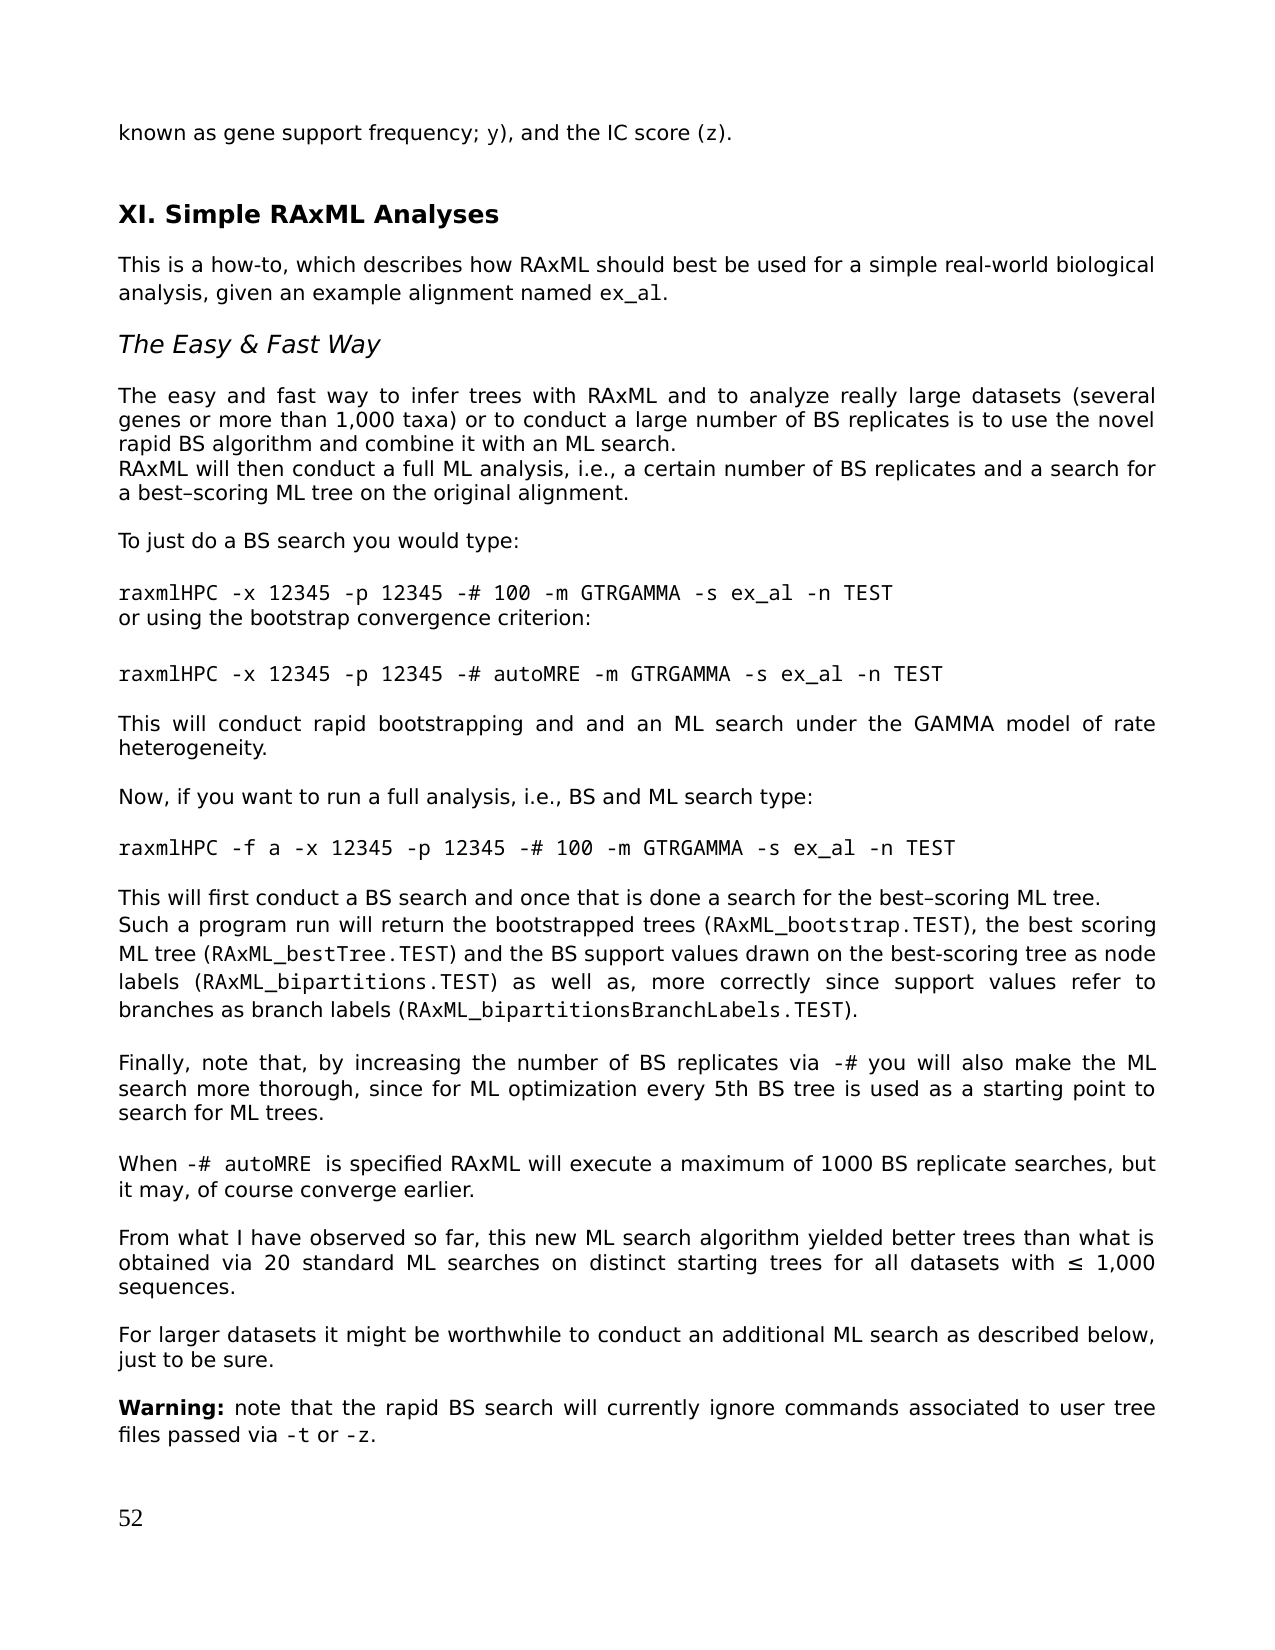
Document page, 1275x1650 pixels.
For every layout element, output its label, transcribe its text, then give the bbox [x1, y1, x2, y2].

text or using the bootstrap convergence criterion: [118, 606, 1157, 631]
text RAxML will then conduct a full ML analysis, i.e., a certain number of BS replicates and a search for a best–scoring ML tree on the original alignment. [118, 457, 1157, 505]
text When -# autoMRE is specified RAxML will execute a maximum of 1000 BS replicate searches, but it may, of course converge earlier. [118, 1149, 1157, 1202]
text raxmlHPC -x 12345 -p 12345 -# 100 -m GTRGAMMA -s ex_al -n TEST [118, 578, 1157, 606]
text The easy and fast way to infer trees with RAxML and to analyze really large datasets (several genes or more than 1,000 taxa) or to conduct a large number of BS replicates is to use the novel rapid BS algorithm and combine it with an ML search. [118, 384, 1157, 457]
text To just do a BS search you would type: [118, 529, 1157, 554]
text raxmlHPC -x 12345 -p 12345 -# autoMRE -m GTRGAMMA -s ex_al -n TEST [118, 659, 1157, 688]
text Warning: note that the rapid BS search will currently ignore commands associated to user tree files passed via -t or -z. [118, 1396, 1157, 1449]
text raxmlHPC -f a -x 12345 -p 12345 -# 100 -m GTRGAMMA -s ex_al -n TEST [118, 833, 1157, 862]
text Finally, note that, by increasing the number of BS replicates via -# you will also make the ML search more thorough, since for ML optimization every 5th BS tree is used as a starting point to search for ML trees. [118, 1048, 1157, 1125]
text For larger datasets it might be worthwhile to conduct an additional ML search as described below, just to be sure. [118, 1323, 1157, 1372]
text This will conduct rapid bootstrapping and and an ML search under the GAMMA model of rate heterogeneity. [118, 712, 1157, 760]
text Now, if you want to run a full analysis, i.e., BS and ML search type: [118, 785, 1157, 809]
text known as gene support frequency; y), and the IC score (z). [118, 118, 1157, 147]
text Such a program run will return the bootstrapped trees (RAxML_bootstrap.TEST), the best scoring ML tree (RAxML_bestTree.TEST) and the BS support values drawn on the best-scoring tree as node labels (RAxML_bipartitions.TEST) as well as, more correctly since support values refer to branches as branch labels (RAxML_bipartitionsBranchLabels.TEST). [118, 910, 1157, 1024]
text From what I have observed so far, this new ML search algorithm yielded better trees than what is obtained via 20 standard ML searches on distinct starting trees for all datasets with ≤ 1,000 sequences. [118, 1226, 1157, 1299]
text The Easy & Fast Way [118, 330, 1157, 359]
text XI. Simple RAxML Analyses [118, 200, 1157, 229]
text This will first conduct a BS search and once that is done a search for the best–scoring ML tree. [118, 886, 1157, 910]
text This is a how-to, which describes how RAxML should best be used for a simple real-world biological analysis, given an example alignment named ex_al. [118, 253, 1157, 306]
